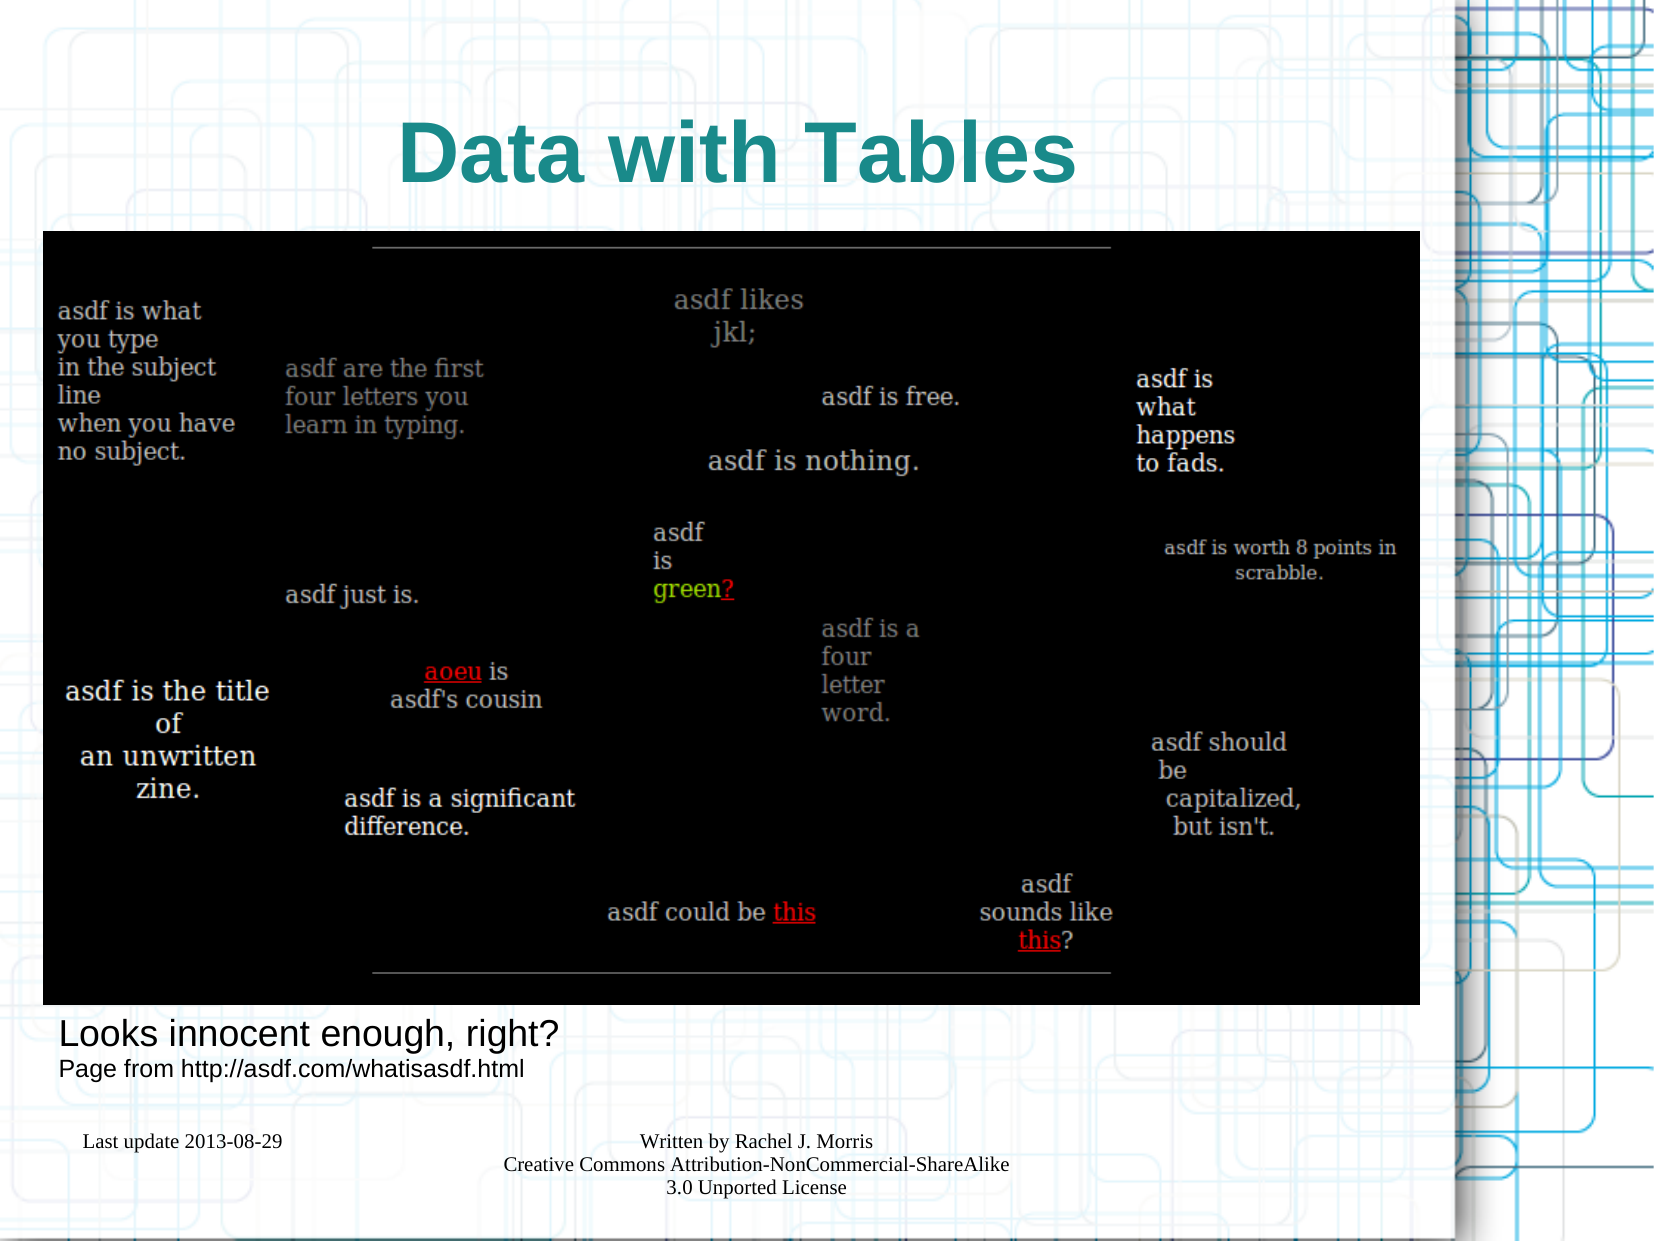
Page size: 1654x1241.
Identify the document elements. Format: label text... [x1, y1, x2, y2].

text_box Looks innocent enough, right? Page from http://asdf.com/whatisasdf.html [43, 1005, 1426, 1090]
picture [0, 0, 1654, 1241]
title Data with Tables [59, 49, 1418, 231]
